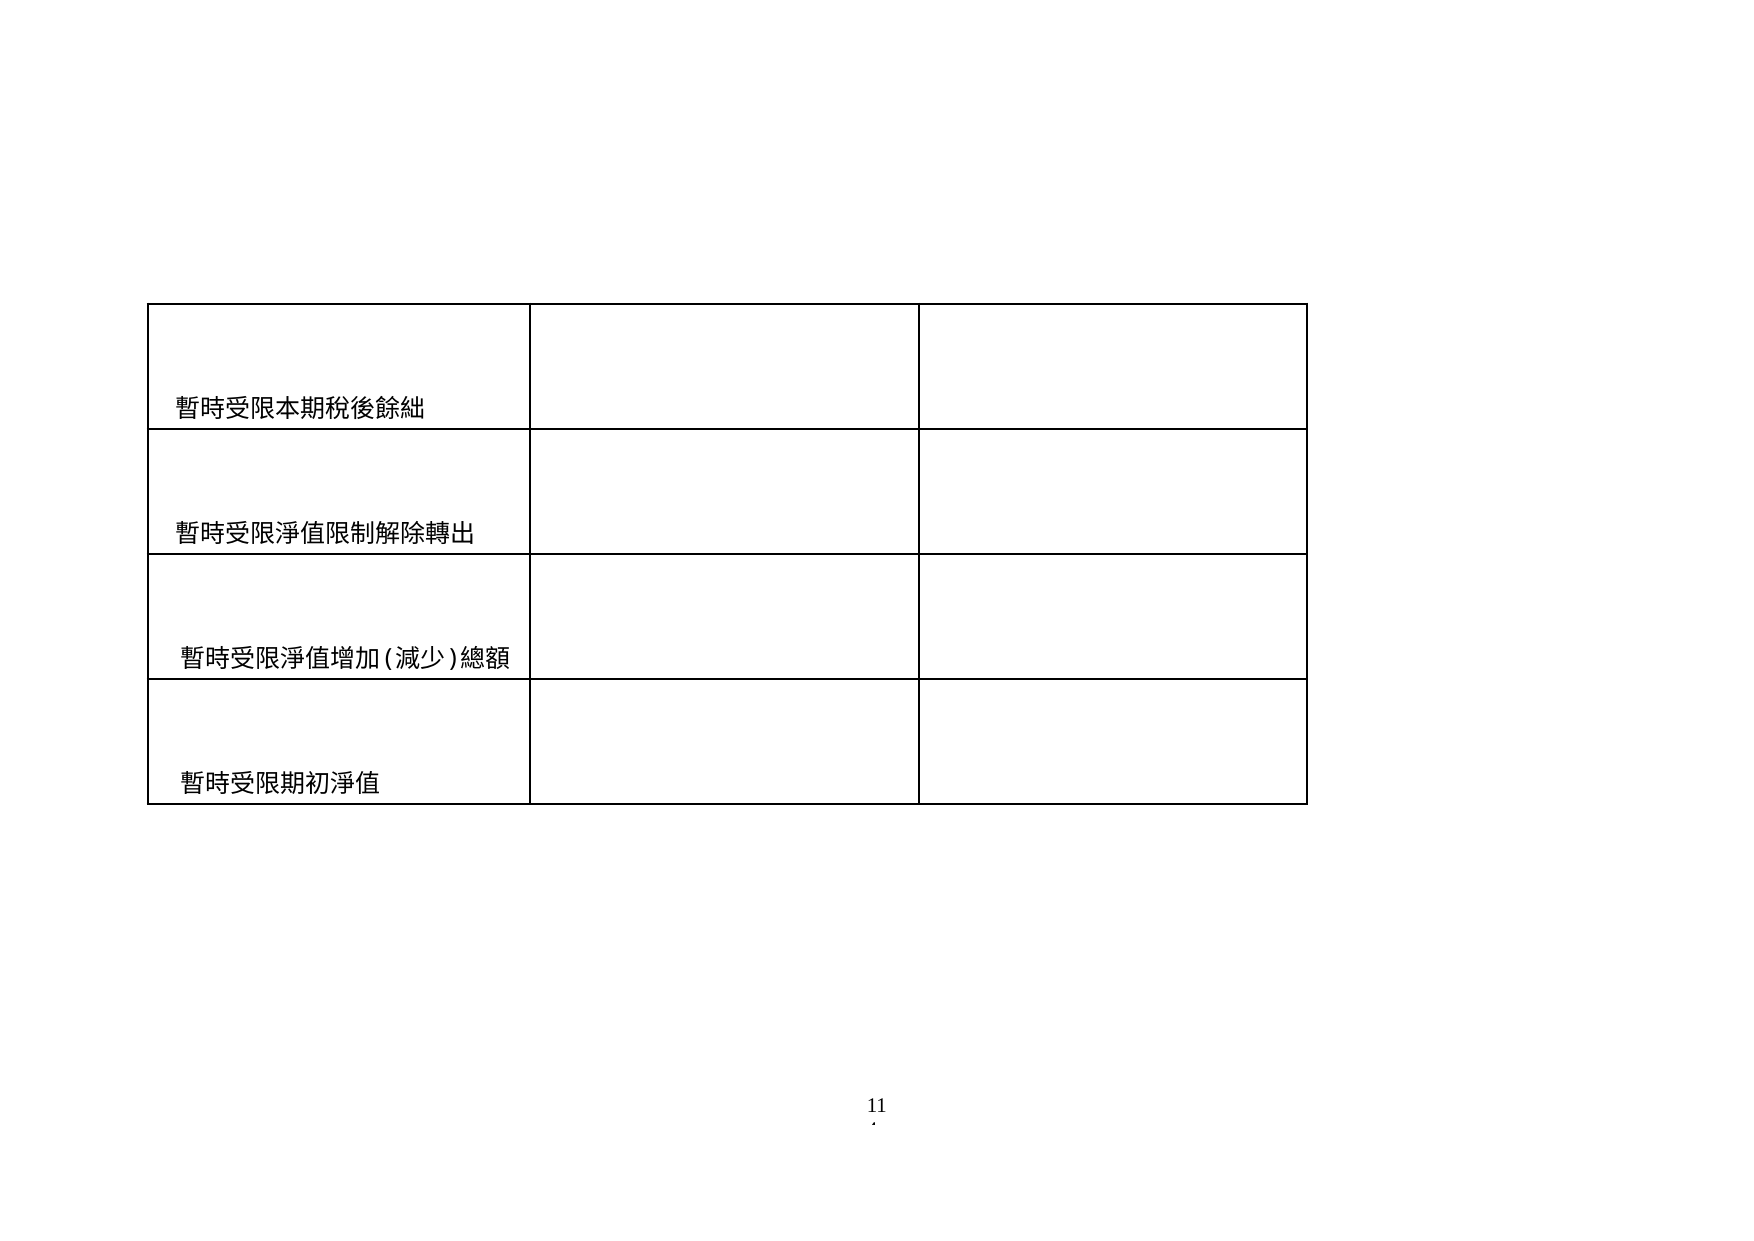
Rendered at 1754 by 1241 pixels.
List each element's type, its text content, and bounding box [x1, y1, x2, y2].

table_cell 暫時受限期初淨值 [149, 680, 529, 802]
table_cell [1500, 428, 1606, 552]
table_cell [920, 430, 1306, 552]
table_cell [531, 430, 918, 552]
table_cell [920, 555, 1306, 677]
table_cell [531, 555, 918, 677]
table_cell [920, 305, 1306, 427]
table_cell [1372, 678, 1500, 802]
table_cell [1500, 303, 1606, 427]
table_cell [1500, 553, 1606, 677]
table_cell [531, 305, 918, 427]
table_cell [1310, 553, 1372, 677]
table_cell [531, 680, 918, 802]
table_cell [1372, 303, 1500, 427]
table_cell [1500, 678, 1606, 802]
table_cell [1310, 303, 1372, 427]
table_cell [1310, 428, 1372, 552]
table_cell [1372, 428, 1500, 552]
table_cell [1310, 678, 1372, 802]
table_cell [1372, 553, 1500, 677]
table_cell 暫時受限本期稅後餘絀 [149, 305, 529, 427]
table_cell 暫時受限淨值限制解除轉出 [149, 430, 529, 552]
table_cell 暫時受限淨值增加(減少)總額 [149, 555, 529, 677]
table_cell [920, 680, 1306, 802]
